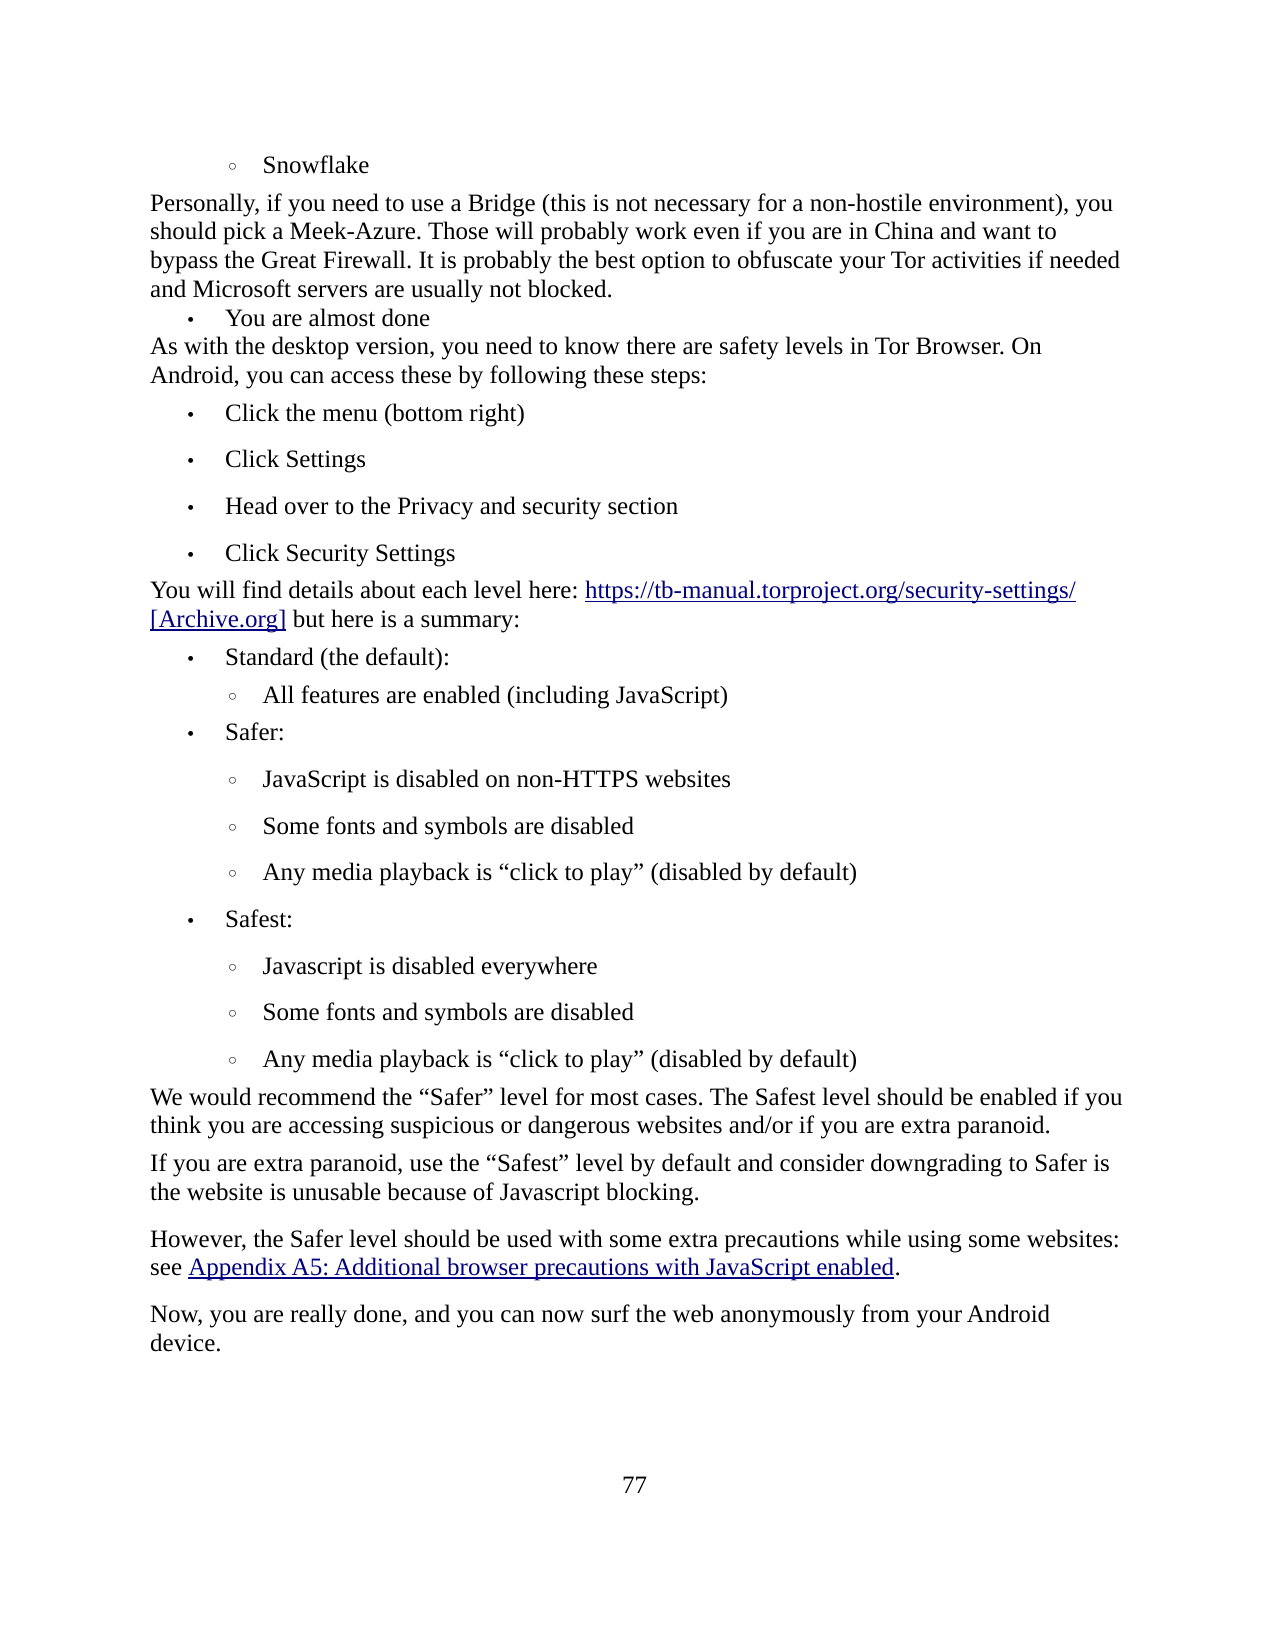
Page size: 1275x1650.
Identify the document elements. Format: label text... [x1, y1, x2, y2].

list JavaScript is disabled on non-HTTPS websites [225, 764, 1125, 793]
text You will find details about each level here: https://tb-manual.torproject.org/security-settings/ [Archive.org] but here is a summary: [150, 576, 1125, 633]
list All features are enabled (including JavaScript) [225, 680, 1125, 708]
list Safer: [187, 717, 1125, 746]
text Now, you are really done, and you can now surf the web anonymously from your Android device. [150, 1299, 1125, 1357]
list Standard (the default): [187, 642, 1125, 671]
text If you are extra paranoid, use the “Safest” level by default and consider downgrading to Safer is the website is unusable because of Javascript blocking. [150, 1148, 1125, 1206]
list Head over to the Privacy and security section [187, 491, 1125, 520]
list Click Security Settings [187, 538, 1125, 567]
list Click Settings [187, 444, 1125, 473]
text Personally, if you need to use a Bridge (this is not necessary for a non-hostile environment), you should pick a Meek-Azure. Those will probably work even if you are in China and want to bypass the Great Firewall. It is probably the best option to obfuscate your Tor activities if needed and Microsoft servers are usually not blocked. [150, 188, 1125, 303]
list Some fonts and symbols are disabled [225, 997, 1125, 1026]
list Some fonts and symbols are disabled [225, 811, 1125, 839]
list Any media playback is “click to play” (disabled by default) [225, 1044, 1125, 1073]
text We would recommend the “Safer” level for most cases. The Safest level should be enabled if you think you are accessing suspicious or dangerous websites and/or if you are extra paranoid. [150, 1082, 1125, 1139]
list Snowflake [225, 150, 1125, 179]
text However, the Safer level should be used with some extra precautions while using some websites: see Appendix A5: Additional browser precautions with JavaScript enabled. [150, 1224, 1125, 1281]
list Safest: [187, 904, 1125, 933]
list You are almost done [187, 303, 1125, 331]
list Any media playback is “click to play” (disabled by default) [225, 857, 1125, 886]
list Click the menu (bottom right) [187, 398, 1125, 427]
list Javascript is disabled everywhere [225, 951, 1125, 979]
text As with the desktop version, you need to know there are safety levels in Tor Browser. On Android, you can access these by following these steps: [150, 331, 1125, 389]
